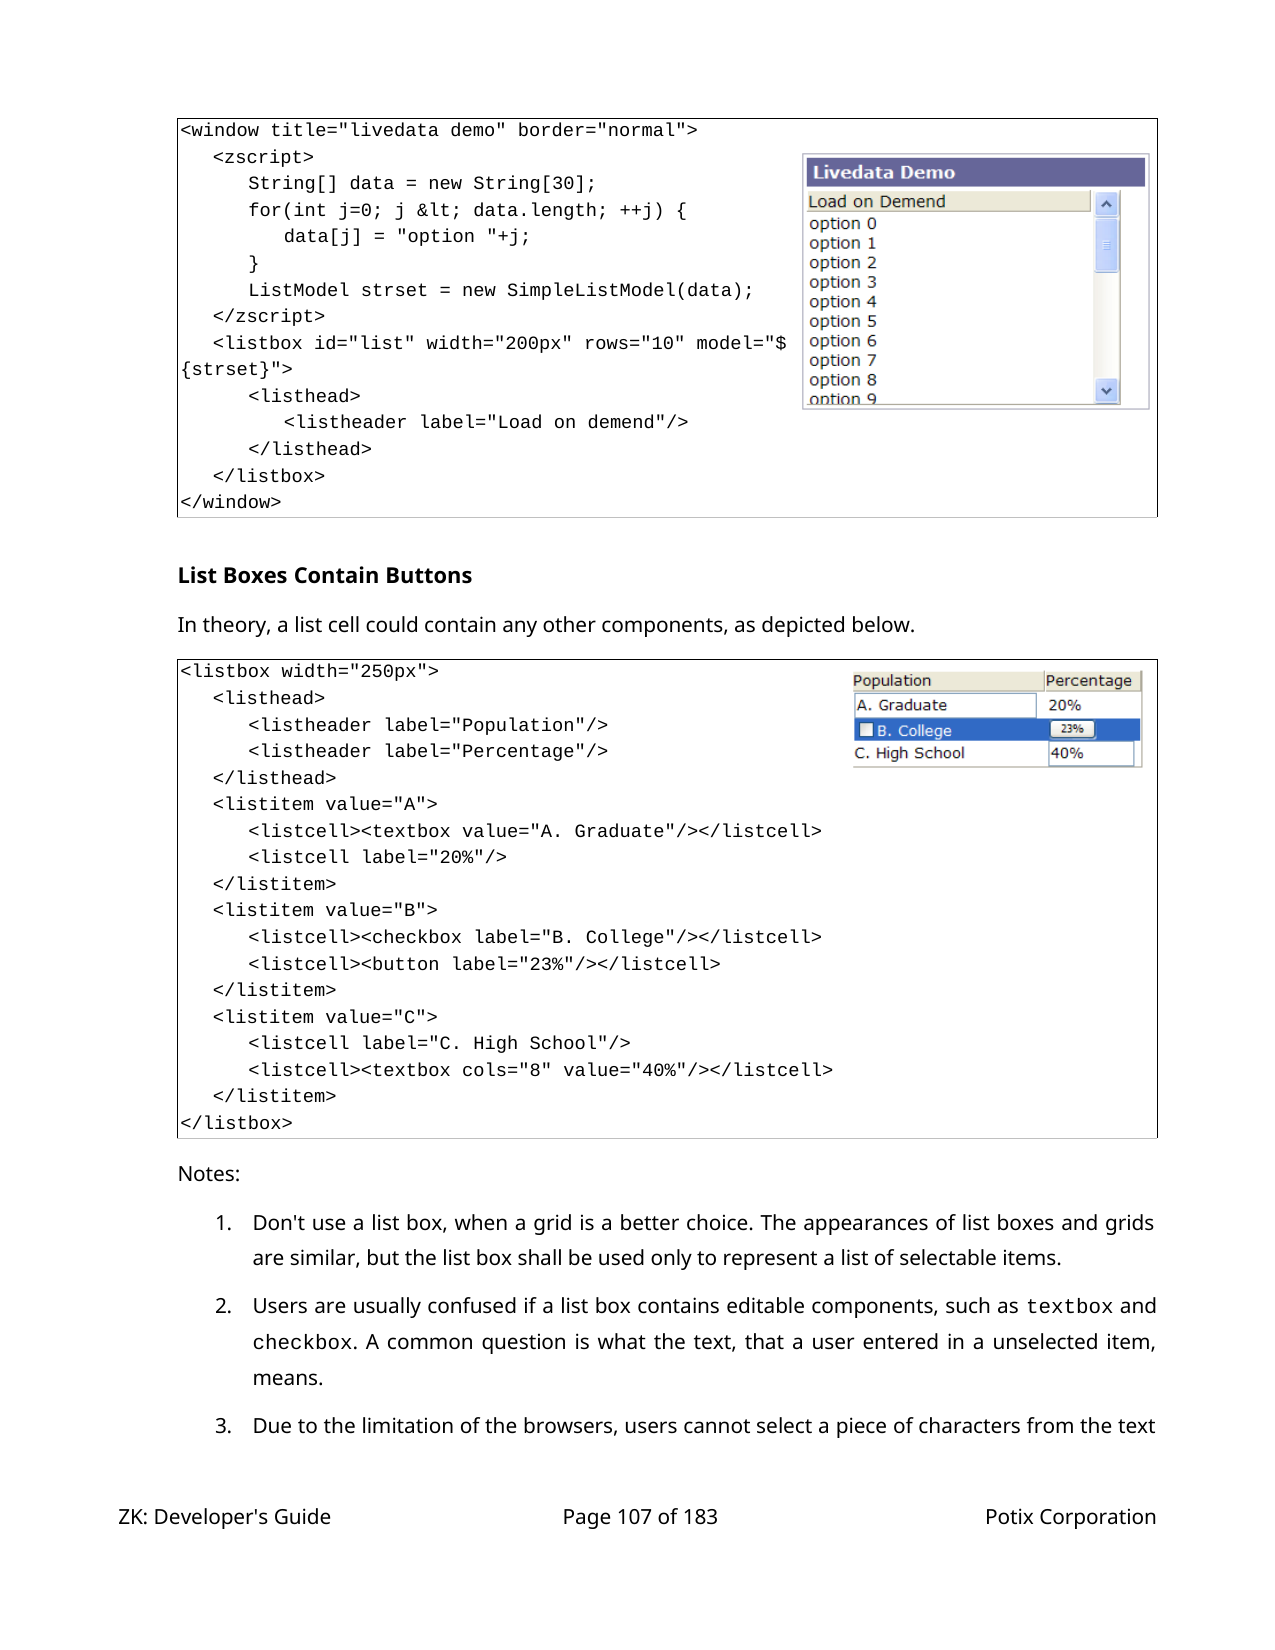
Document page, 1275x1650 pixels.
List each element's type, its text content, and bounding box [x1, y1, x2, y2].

picture [851, 667, 1145, 770]
text <listbox width="250px"> <listhead> <listheader label="Population"/> <listheader label="Percentage"/> </listhead> <listitem value="A"> <listcell><textbox value="A. Graduate"/></listcell> <listcell label="20%"/> </listitem> <listitem value="B"> <listcell><checkbox label="B. College"/></listcell> <listcell><button label="23%"/></listcell> </listitem> <listitem value="C"> <listcell label="C. High School"/> <listcell><textbox cols="8" value="40%"/></listcell> </listitem> </listbox> [178, 660, 1157, 1138]
text In theory, a list cell could contain any other components, as depicted below. [177, 610, 1157, 639]
text Notes: [177, 1159, 1157, 1187]
picture [800, 151, 1152, 412]
list Users are usually confused if a list box contains editable components, such as textbox and checkbox. A common question is what the text, that a user entered in a unselected item, means. [215, 1292, 1157, 1391]
list Due to the limitation of the browsers, users cannot select a piece of characters from the text [215, 1412, 1157, 1440]
text <window title="livedata demo" border="normal"> <zscript> String[] data = new String[30]; for(int j=0; j &lt; data.length; ++j) { data[j] = "option "+j; } ListModel strset = new SimpleListModel(data); </zscript> <listbox id="list" width="200px" rows="10" model="${strset}"> <listhead> <listheader label="Load on demend"/> </listhead> </listbox> </window> [178, 119, 1157, 517]
list Don't use a list box, when a grid is a better choice. The appearances of list boxes and grids are similar, but the list box shall be used only to represent a list of selectable items. [215, 1208, 1157, 1271]
subtitle List Boxes Contain Buttons [177, 560, 1157, 590]
